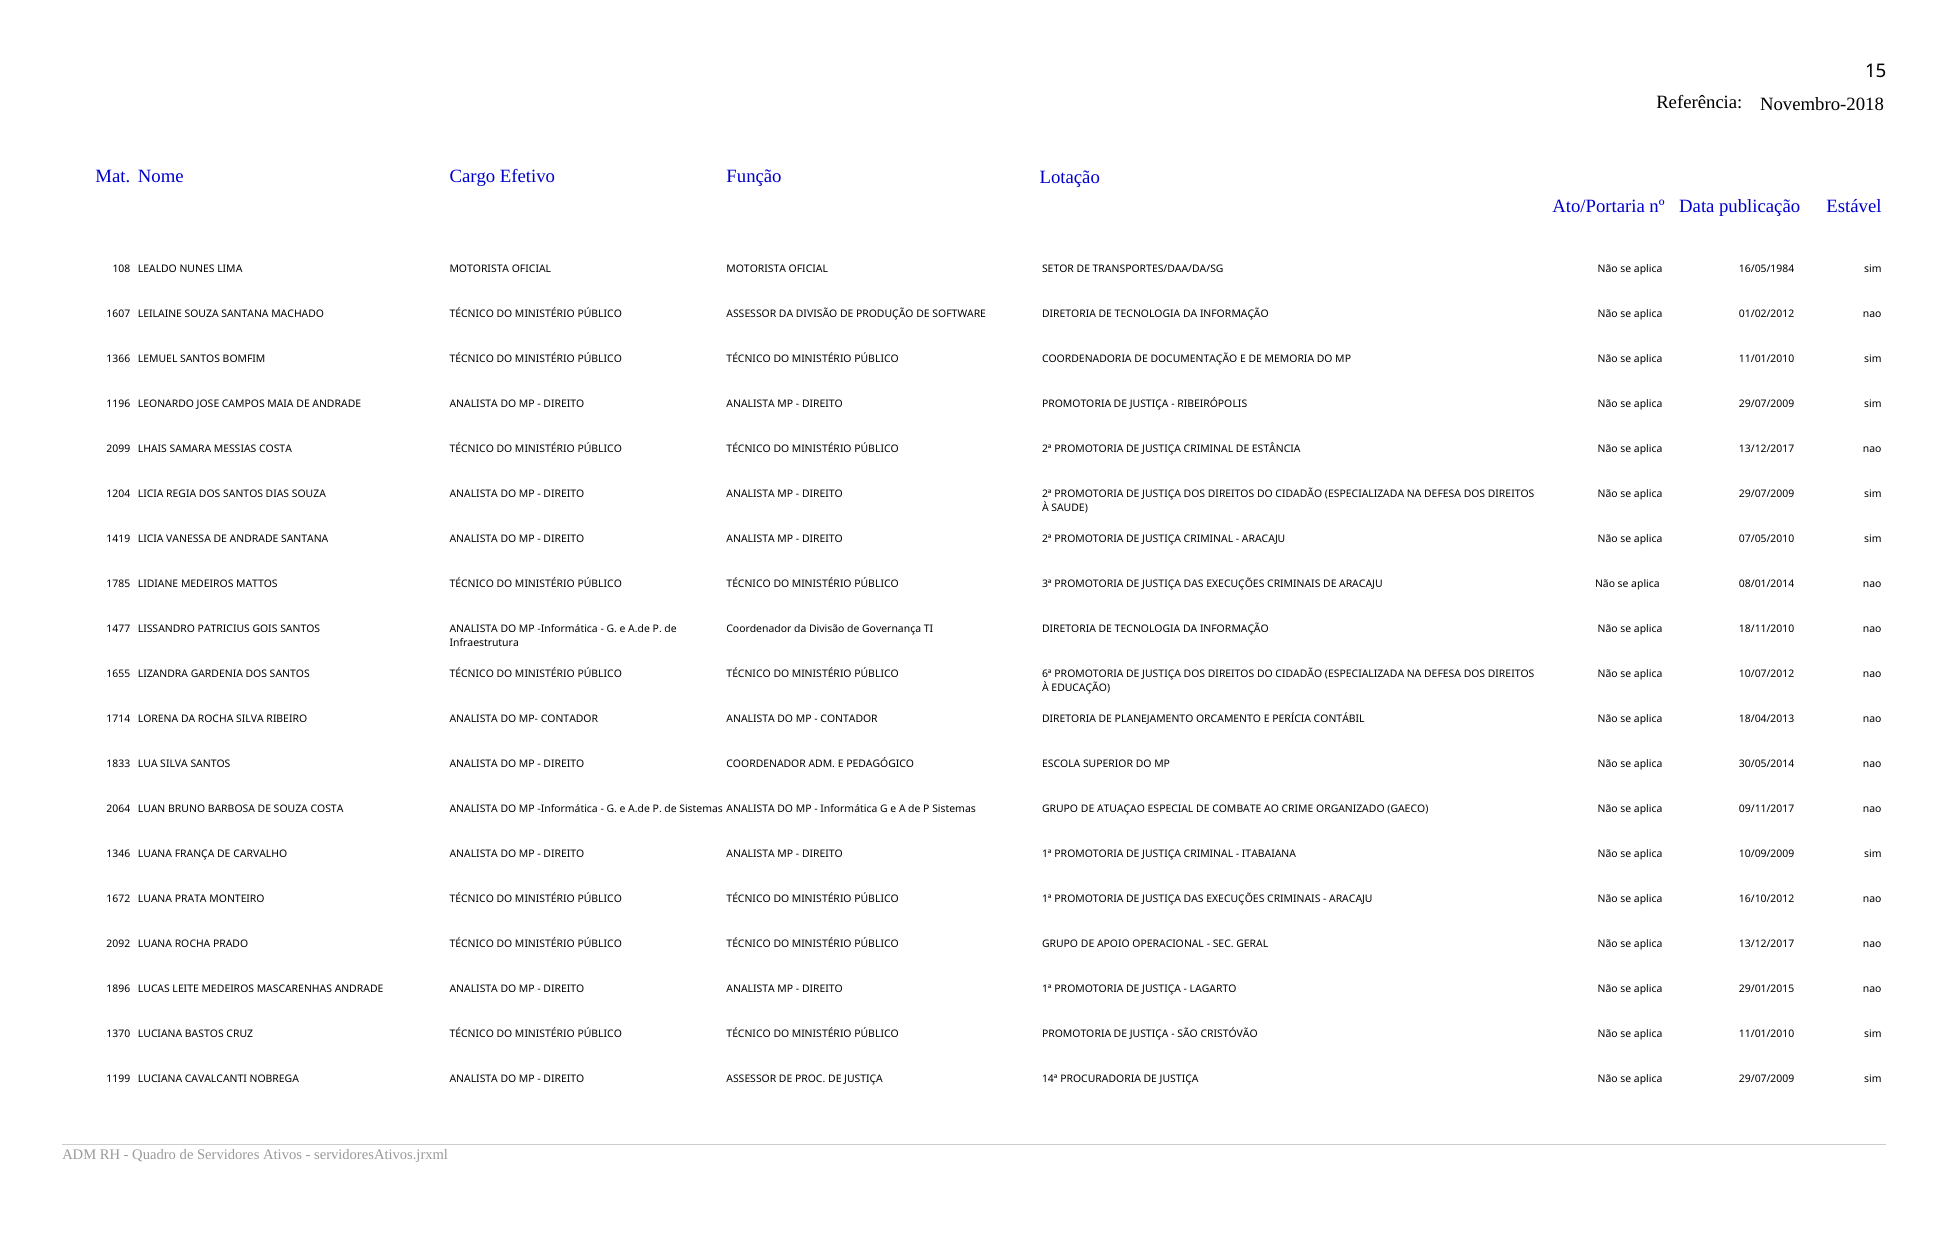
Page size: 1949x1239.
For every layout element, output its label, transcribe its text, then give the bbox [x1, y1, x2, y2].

table_cell [1030, 711, 1042, 756]
table_cell [1794, 666, 1803, 711]
table_cell [1881, 981, 1948, 1026]
table_cell [1881, 936, 1948, 981]
table_cell Não se aplica [1547, 936, 1662, 981]
table_cell [1794, 756, 1803, 801]
table_cell [1794, 891, 1803, 936]
table_cell ANALISTA DO MP -Informática - G. e A.de P. de Sistemas [449, 801, 723, 846]
table_cell [130, 166, 138, 195]
table_cell [1881, 351, 1948, 396]
table_cell ESCOLA SUPERIOR DO MP [1042, 756, 1538, 801]
table_cell 11/01/2010 [1662, 1026, 1794, 1071]
table_cell [1794, 1071, 1803, 1116]
table_cell Não se aplica [1547, 1071, 1662, 1116]
table_cell LEONARDO JOSE CAMPOS MAIA DE ANDRADE [138, 396, 443, 441]
table_cell [0, 486, 68, 531]
table_cell [1794, 936, 1803, 981]
table_cell LEMUEL SANTOS BOMFIM [138, 351, 443, 396]
table_cell DIRETORIA DE PLANEJAMENTO ORCAMENTO E PERÍCIA CONTÁBIL [1042, 711, 1538, 756]
table_cell Coordenador da Divisão de Governança TI [726, 621, 1030, 666]
table_cell PROMOTORIA DE JUSTIÇA - RIBEIRÓPOLIS [1042, 396, 1538, 441]
table_cell [1538, 531, 1547, 576]
table_cell [443, 801, 449, 846]
table_cell LEILAINE SOUZA SANTANA MACHADO [138, 306, 443, 351]
table_cell [1881, 891, 1948, 936]
table_cell 1204 [68, 486, 130, 531]
table_cell Não se aplica [1547, 396, 1662, 441]
table_cell 01/02/2012 [1662, 306, 1794, 351]
table_cell [1794, 441, 1803, 486]
table_cell ANALISTA MP - DIREITO [726, 846, 1030, 891]
table_cell [1794, 486, 1803, 531]
table_cell [443, 576, 449, 621]
table_cell ANALISTA DO MP - DIREITO [449, 1071, 723, 1116]
table_cell [1794, 801, 1803, 846]
table_cell [726, 195, 803, 225]
table_cell [1538, 981, 1547, 1026]
table_cell [130, 621, 138, 666]
table_cell [0, 396, 68, 441]
table_cell [1794, 711, 1803, 756]
table_cell 16/05/1984 [1662, 261, 1794, 306]
table_cell [0, 1071, 68, 1116]
table_cell MOTORISTA OFICIAL [449, 261, 723, 306]
table_cell [1538, 846, 1547, 891]
table_cell nao [1803, 441, 1881, 486]
table_cell [1538, 1071, 1547, 1116]
table_cell TÉCNICO DO MINISTÉRIO PÚBLICO [449, 936, 723, 981]
table_cell [1538, 261, 1547, 306]
table_cell [0, 666, 68, 711]
table_cell ANALISTA DO MP - DIREITO [449, 531, 723, 576]
table_cell 14ª PROCURADORIA DE JUSTIÇA [1042, 1071, 1538, 1116]
table_cell [684, 196, 726, 225]
table_cell [443, 1071, 449, 1116]
table_cell TÉCNICO DO MINISTÉRIO PÚBLICO [726, 351, 1030, 396]
table_cell 1366 [68, 351, 130, 396]
table_cell [130, 576, 138, 621]
table_cell 13/12/2017 [1662, 441, 1794, 486]
table_cell [0, 846, 68, 891]
table_cell [1538, 441, 1547, 486]
table_cell ANALISTA DO MP - DIREITO [449, 981, 723, 1026]
table_cell [130, 891, 138, 936]
table_cell [0, 306, 68, 351]
table_cell [1794, 981, 1803, 1026]
table_cell [0, 801, 68, 846]
table_cell 2ª PROMOTORIA DE JUSTIÇA DOS DIREITOS DO CIDADÃO (ESPECIALIZADA NA DEFESA DOS DIREITOS À SAUDE) [1042, 486, 1538, 531]
table_cell 10/09/2009 [1662, 846, 1794, 891]
table_cell nao [1803, 981, 1881, 1026]
table_cell 1ª PROMOTORIA DE JUSTIÇA DAS EXECUÇÕES CRIMINAIS - ARACAJU [1042, 891, 1538, 936]
table_cell [130, 261, 138, 306]
table_cell ANALISTA MP - DIREITO [726, 396, 1030, 441]
table_cell 1896 [68, 981, 130, 1026]
table_cell [443, 981, 449, 1026]
table_cell [1030, 261, 1042, 306]
table_cell [1886, 1144, 1948, 1168]
table_cell [0, 891, 68, 936]
table_cell [1794, 531, 1803, 576]
table_cell [1030, 531, 1042, 576]
table_cell [130, 666, 138, 711]
table_cell LIZANDRA GARDENIA DOS SANTOS [138, 666, 443, 711]
table_cell 1196 [68, 396, 130, 441]
table_cell [1794, 1026, 1803, 1071]
table_cell DIRETORIA DE TECNOLOGIA DA INFORMAÇÃO [1042, 621, 1538, 666]
table_cell [1881, 846, 1948, 891]
table_header Função [726, 165, 803, 195]
table_cell ANALISTA MP - DIREITO [726, 981, 1030, 1026]
table_cell TÉCNICO DO MINISTÉRIO PÚBLICO [726, 441, 1030, 486]
table_cell [1030, 756, 1042, 801]
table_cell 08/01/2014 [1662, 576, 1794, 621]
table_cell [1881, 711, 1948, 756]
table_cell [1538, 891, 1547, 936]
table_cell [1030, 486, 1042, 531]
table_cell [1794, 306, 1803, 351]
table_cell 11/01/2010 [1662, 351, 1794, 396]
table_cell [0, 351, 68, 396]
table_cell 15 [1731, 57, 1886, 84]
table_cell ANALISTA DO MP - DIREITO [449, 396, 723, 441]
table_cell [0, 621, 68, 666]
table_cell 18/11/2010 [1662, 621, 1794, 666]
table_cell DIRETORIA DE TECNOLOGIA DA INFORMAÇÃO [1042, 306, 1538, 351]
table_cell [443, 756, 449, 801]
table_cell [443, 306, 449, 351]
table_cell [1030, 351, 1042, 396]
table_cell ADM RH - Quadro de Servidores Ativos - servidoresAtivos.jrxml [62, 1145, 1886, 1168]
table_cell Não se aplica [1547, 711, 1662, 756]
table_header Cargo Efetivo [449, 165, 684, 195]
table_cell sim [1803, 351, 1881, 396]
table_cell [130, 711, 138, 756]
table_cell [1881, 306, 1948, 351]
table_cell [1881, 666, 1948, 711]
table_cell [130, 441, 138, 486]
table_cell 1ª PROMOTORIA DE JUSTIÇA CRIMINAL - ITABAIANA [1042, 846, 1538, 891]
table_cell [130, 306, 138, 351]
table_cell [803, 166, 1039, 195]
table_cell [1030, 666, 1042, 711]
table_cell [1881, 756, 1948, 801]
table_cell 1655 [68, 666, 130, 711]
table_cell LUANA PRATA MONTEIRO [138, 891, 443, 936]
table_cell 1199 [68, 1071, 130, 1116]
table_cell [1884, 93, 1948, 121]
table_cell LICIA REGIA DOS SANTOS DIAS SOUZA [138, 486, 443, 531]
table_cell [1881, 576, 1948, 621]
table_cell [443, 486, 449, 531]
table_cell [1881, 1071, 1948, 1116]
table_cell 10/07/2012 [1662, 666, 1794, 711]
table_cell ANALISTA DO MP - DIREITO [449, 756, 723, 801]
table_cell 30/05/2014 [1662, 756, 1794, 801]
table_cell [0, 1026, 68, 1071]
table_cell TÉCNICO DO MINISTÉRIO PÚBLICO [726, 936, 1030, 981]
table_cell nao [1803, 621, 1881, 666]
table_cell [1538, 666, 1547, 711]
table_cell [0, 1144, 62, 1168]
table_cell [1538, 351, 1547, 396]
table_cell LHAIS SAMARA MESSIAS COSTA [138, 441, 443, 486]
table_cell LISSANDRO PATRICIUS GOIS SANTOS [138, 621, 443, 666]
table_cell TÉCNICO DO MINISTÉRIO PÚBLICO [449, 441, 723, 486]
table_cell [1794, 396, 1803, 441]
table_cell SETOR DE TRANSPORTES/DAA/DA/SG [1042, 261, 1538, 306]
table_header [1665, 165, 1800, 195]
table_cell nao [1803, 711, 1881, 756]
table_cell 13/12/2017 [1662, 936, 1794, 981]
table_cell [1881, 1026, 1948, 1071]
table_cell Não se aplica [1547, 306, 1662, 351]
table_header [1529, 165, 1664, 195]
table_cell [1881, 801, 1948, 846]
table_cell 2ª PROMOTORIA DE JUSTIÇA CRIMINAL DE ESTÂNCIA [1042, 441, 1538, 486]
table_cell 1785 [68, 576, 130, 621]
table_cell [443, 891, 449, 936]
table_cell Não se aplica [1547, 891, 1662, 936]
table_cell [1538, 576, 1547, 621]
table_cell 1ª PROMOTORIA DE JUSTIÇA - LAGARTO [1042, 981, 1538, 1026]
table_header Nome [138, 165, 203, 195]
table_cell nao [1803, 576, 1881, 621]
table_cell 29/07/2009 [1662, 1071, 1794, 1116]
table_cell [684, 166, 726, 195]
table_cell TÉCNICO DO MINISTÉRIO PÚBLICO [449, 351, 723, 396]
table_cell ASSESSOR DE PROC. DE JUSTIÇA [726, 1071, 1030, 1116]
table_cell LIDIANE MEDEIROS MATTOS [138, 576, 443, 621]
table_cell 108 [68, 261, 130, 306]
table_cell Estável [1803, 195, 1881, 225]
table_cell sim [1803, 1026, 1881, 1071]
table_cell [0, 576, 68, 621]
table_cell LORENA DA ROCHA SILVA RIBEIRO [138, 711, 443, 756]
table_cell [0, 85, 1948, 91]
table_cell Não se aplica [1547, 531, 1662, 576]
table_cell Não se aplica [1547, 666, 1662, 711]
table_cell [443, 666, 449, 711]
table_cell 1477 [68, 621, 130, 666]
table_cell [1538, 396, 1547, 441]
table_cell [1881, 531, 1948, 576]
table_cell 1833 [68, 756, 130, 801]
table_cell [1030, 576, 1042, 621]
table_cell [0, 57, 1731, 84]
table_cell 09/11/2017 [1662, 801, 1794, 846]
table_cell LUANA ROCHA PRADO [138, 936, 443, 981]
table_cell [0, 123, 1948, 163]
table_cell 1714 [68, 711, 130, 756]
table_cell PROMOTORIA DE JUSTIÇA - SÃO CRISTÓVÃO [1042, 1026, 1538, 1071]
table_cell [1794, 351, 1803, 396]
table_cell [1881, 486, 1948, 531]
table_cell Não se aplica [1547, 576, 1662, 621]
table_cell [1030, 981, 1042, 1026]
table_cell [1886, 57, 1948, 84]
table_cell [1538, 936, 1547, 981]
table_cell TÉCNICO DO MINISTÉRIO PÚBLICO [726, 666, 1030, 711]
table_cell 2064 [68, 801, 130, 846]
table_cell 29/07/2009 [1662, 396, 1794, 441]
table_cell 1607 [68, 306, 130, 351]
table_cell [68, 195, 130, 225]
table_cell [1538, 1026, 1547, 1071]
table_cell [130, 1026, 138, 1071]
table_cell LEALDO NUNES LIMA [138, 261, 443, 306]
table_cell Não se aplica [1547, 351, 1662, 396]
table_cell 6ª PROMOTORIA DE JUSTIÇA DOS DIREITOS DO CIDADÃO (ESPECIALIZADA NA DEFESA DOS DIREITOS À EDUCAÇÃO) [1042, 666, 1538, 711]
table_cell sim [1803, 531, 1881, 576]
table_cell [443, 846, 449, 891]
table_cell [1039, 196, 1196, 225]
table_cell [443, 621, 449, 666]
table_cell [130, 196, 138, 225]
table_header Mat. [68, 165, 130, 195]
table_cell [0, 93, 1656, 121]
table_cell ANALISTA DO MP -Informática - G. e A.de P. de Infraestrutura [449, 621, 723, 666]
table_cell ASSESSOR DA DIVISÃO DE PRODUÇÃO DE SOFTWARE [726, 306, 1030, 351]
table_cell LUCIANA BASTOS CRUZ [138, 1026, 443, 1071]
table_cell LUA SILVA SANTOS [138, 756, 443, 801]
table_cell [130, 846, 138, 891]
table_cell ANALISTA DO MP- CONTADOR [449, 711, 723, 756]
table_cell [130, 981, 138, 1026]
table_cell [0, 711, 68, 756]
table_cell [1030, 936, 1042, 981]
table_cell [0, 936, 68, 981]
table_cell 1370 [68, 1026, 130, 1071]
table_cell [1538, 711, 1547, 756]
table_cell ANALISTA DO MP - Informática G e A de P Sistemas [726, 801, 1030, 846]
table_cell TÉCNICO DO MINISTÉRIO PÚBLICO [449, 306, 723, 351]
table_cell 2099 [68, 441, 130, 486]
table_cell [0, 981, 68, 1026]
table_cell ANALISTA MP - DIREITO [726, 531, 1030, 576]
table_cell [1030, 306, 1042, 351]
table_cell [1196, 196, 1529, 225]
table_cell ANALISTA DO MP - DIREITO [449, 846, 723, 891]
table_cell [138, 195, 203, 225]
table_cell Data publicação [1665, 195, 1800, 225]
table_cell [803, 196, 1039, 225]
table_cell [1030, 441, 1042, 486]
table_cell [1030, 1071, 1042, 1116]
table_cell [0, 756, 68, 801]
table_cell ANALISTA MP - DIREITO [726, 486, 1030, 531]
table_cell [449, 195, 684, 225]
table_cell TÉCNICO DO MINISTÉRIO PÚBLICO [726, 1026, 1030, 1071]
table_cell [0, 1116, 1948, 1144]
table_cell 29/07/2009 [1662, 486, 1794, 531]
table_cell Novembro-2018 [1756, 93, 1884, 121]
table_cell [1538, 306, 1547, 351]
table_cell [1881, 621, 1948, 666]
table_cell [0, 196, 68, 225]
table_cell sim [1803, 1071, 1881, 1116]
table_cell 3ª PROMOTORIA DE JUSTIÇA DAS EXECUÇÕES CRIMINAIS DE ARACAJU [1042, 576, 1538, 621]
table_cell 1419 [68, 531, 130, 576]
table_cell [0, 253, 1948, 261]
table_cell nao [1803, 936, 1881, 981]
table_cell 2ª PROMOTORIA DE JUSTIÇA CRIMINAL - ARACAJU [1042, 531, 1538, 576]
table_cell Não se aplica [1547, 846, 1662, 891]
table_cell TÉCNICO DO MINISTÉRIO PÚBLICO [449, 666, 723, 711]
table_cell sim [1803, 486, 1881, 531]
table_cell [130, 486, 138, 531]
table_cell [443, 441, 449, 486]
table_cell Não se aplica [1547, 261, 1662, 306]
table_cell [1030, 621, 1042, 666]
table_cell Não se aplica [1547, 756, 1662, 801]
table_cell [443, 1026, 449, 1071]
table_cell [130, 531, 138, 576]
table_cell LUANA FRANÇA DE CARVALHO [138, 846, 443, 891]
table_cell nao [1803, 666, 1881, 711]
table_cell 2092 [68, 936, 130, 981]
table_cell TÉCNICO DO MINISTÉRIO PÚBLICO [726, 576, 1030, 621]
table_cell MOTORISTA OFICIAL [726, 261, 1030, 306]
table_cell [130, 1071, 138, 1116]
table_cell [1881, 261, 1948, 306]
table_cell [1538, 756, 1547, 801]
table_cell [1794, 261, 1803, 306]
table_cell 29/01/2015 [1662, 981, 1794, 1026]
table_cell [443, 531, 449, 576]
table_cell GRUPO DE APOIO OPERACIONAL - SEC. GERAL [1042, 936, 1538, 981]
table_cell [1030, 396, 1042, 441]
table_cell 1346 [68, 846, 130, 891]
table_cell sim [1803, 846, 1881, 891]
table_cell [1196, 166, 1529, 195]
table_cell [0, 531, 68, 576]
table_cell Ato/Portaria nº [1529, 195, 1664, 225]
table_cell [1794, 576, 1803, 621]
table_cell [0, 166, 68, 195]
table_cell Não se aplica [1547, 621, 1662, 666]
table_cell TÉCNICO DO MINISTÉRIO PÚBLICO [449, 891, 723, 936]
table_cell [1881, 196, 1948, 225]
table_cell Não se aplica [1547, 801, 1662, 846]
table_cell [1538, 801, 1547, 846]
table_cell [1794, 846, 1803, 891]
table_cell [1881, 166, 1948, 195]
table_cell [1030, 891, 1042, 936]
table_cell nao [1803, 801, 1881, 846]
table_cell [443, 711, 449, 756]
table_cell LUCAS LEITE MEDEIROS MASCARENHAS ANDRADE [138, 981, 443, 1026]
table_cell sim [1803, 261, 1881, 306]
table_cell [1030, 1026, 1042, 1071]
table_cell Referência: [1656, 91, 1754, 123]
table_cell [1030, 801, 1042, 846]
table_cell Lotação [1039, 166, 1196, 196]
table_cell 18/04/2013 [1662, 711, 1794, 756]
table_cell LUAN BRUNO BARBOSA DE SOUZA COSTA [138, 801, 443, 846]
table_cell COORDENADORIA DE DOCUMENTAÇÃO E DE MEMORIA DO MP [1042, 351, 1538, 396]
table_cell [1538, 486, 1547, 531]
table_cell [0, 225, 1948, 244]
table_header [1803, 165, 1881, 195]
table_cell [203, 166, 449, 195]
table_cell 07/05/2010 [1662, 531, 1794, 576]
table_cell Não se aplica [1547, 486, 1662, 531]
table_cell TÉCNICO DO MINISTÉRIO PÚBLICO [449, 1026, 723, 1071]
table_cell Não se aplica [1547, 441, 1662, 486]
table_cell ANALISTA DO MP - DIREITO [449, 486, 723, 531]
table_cell [1881, 396, 1948, 441]
table_cell [130, 756, 138, 801]
table_cell [130, 801, 138, 846]
table_cell ANALISTA DO MP - CONTADOR [726, 711, 1030, 756]
table_cell COORDENADOR ADM. E PEDAGÓGICO [726, 756, 1030, 801]
table_cell 16/10/2012 [1662, 891, 1794, 936]
table_cell nao [1803, 306, 1881, 351]
table_cell nao [1803, 891, 1881, 936]
table_cell [0, 441, 68, 486]
table_cell LICIA VANESSA DE ANDRADE SANTANA [138, 531, 443, 576]
table_cell [0, 244, 1948, 253]
table_cell [203, 196, 449, 225]
table_cell [443, 396, 449, 441]
table_cell Não se aplica [1547, 981, 1662, 1026]
table_cell [1881, 441, 1948, 486]
table_cell [443, 351, 449, 396]
table_cell [443, 261, 449, 306]
table_cell [130, 351, 138, 396]
table_cell LUCIANA CAVALCANTI NOBREGA [138, 1071, 443, 1116]
table_cell sim [1803, 396, 1881, 441]
table_cell [443, 936, 449, 981]
table_cell GRUPO DE ATUAÇAO ESPECIAL DE COMBATE AO CRIME ORGANIZADO (GAECO) [1042, 801, 1538, 846]
table_cell [0, 261, 68, 306]
table_cell nao [1803, 756, 1881, 801]
table_cell [1538, 621, 1547, 666]
table_cell [1794, 621, 1803, 666]
table_header [0, 0, 1948, 57]
table_cell [1030, 846, 1042, 891]
table_cell TÉCNICO DO MINISTÉRIO PÚBLICO [726, 891, 1030, 936]
table_cell TÉCNICO DO MINISTÉRIO PÚBLICO [449, 576, 723, 621]
table_cell Não se aplica [1547, 1026, 1662, 1071]
table_cell [130, 936, 138, 981]
table_cell 1672 [68, 891, 130, 936]
table_cell [130, 396, 138, 441]
